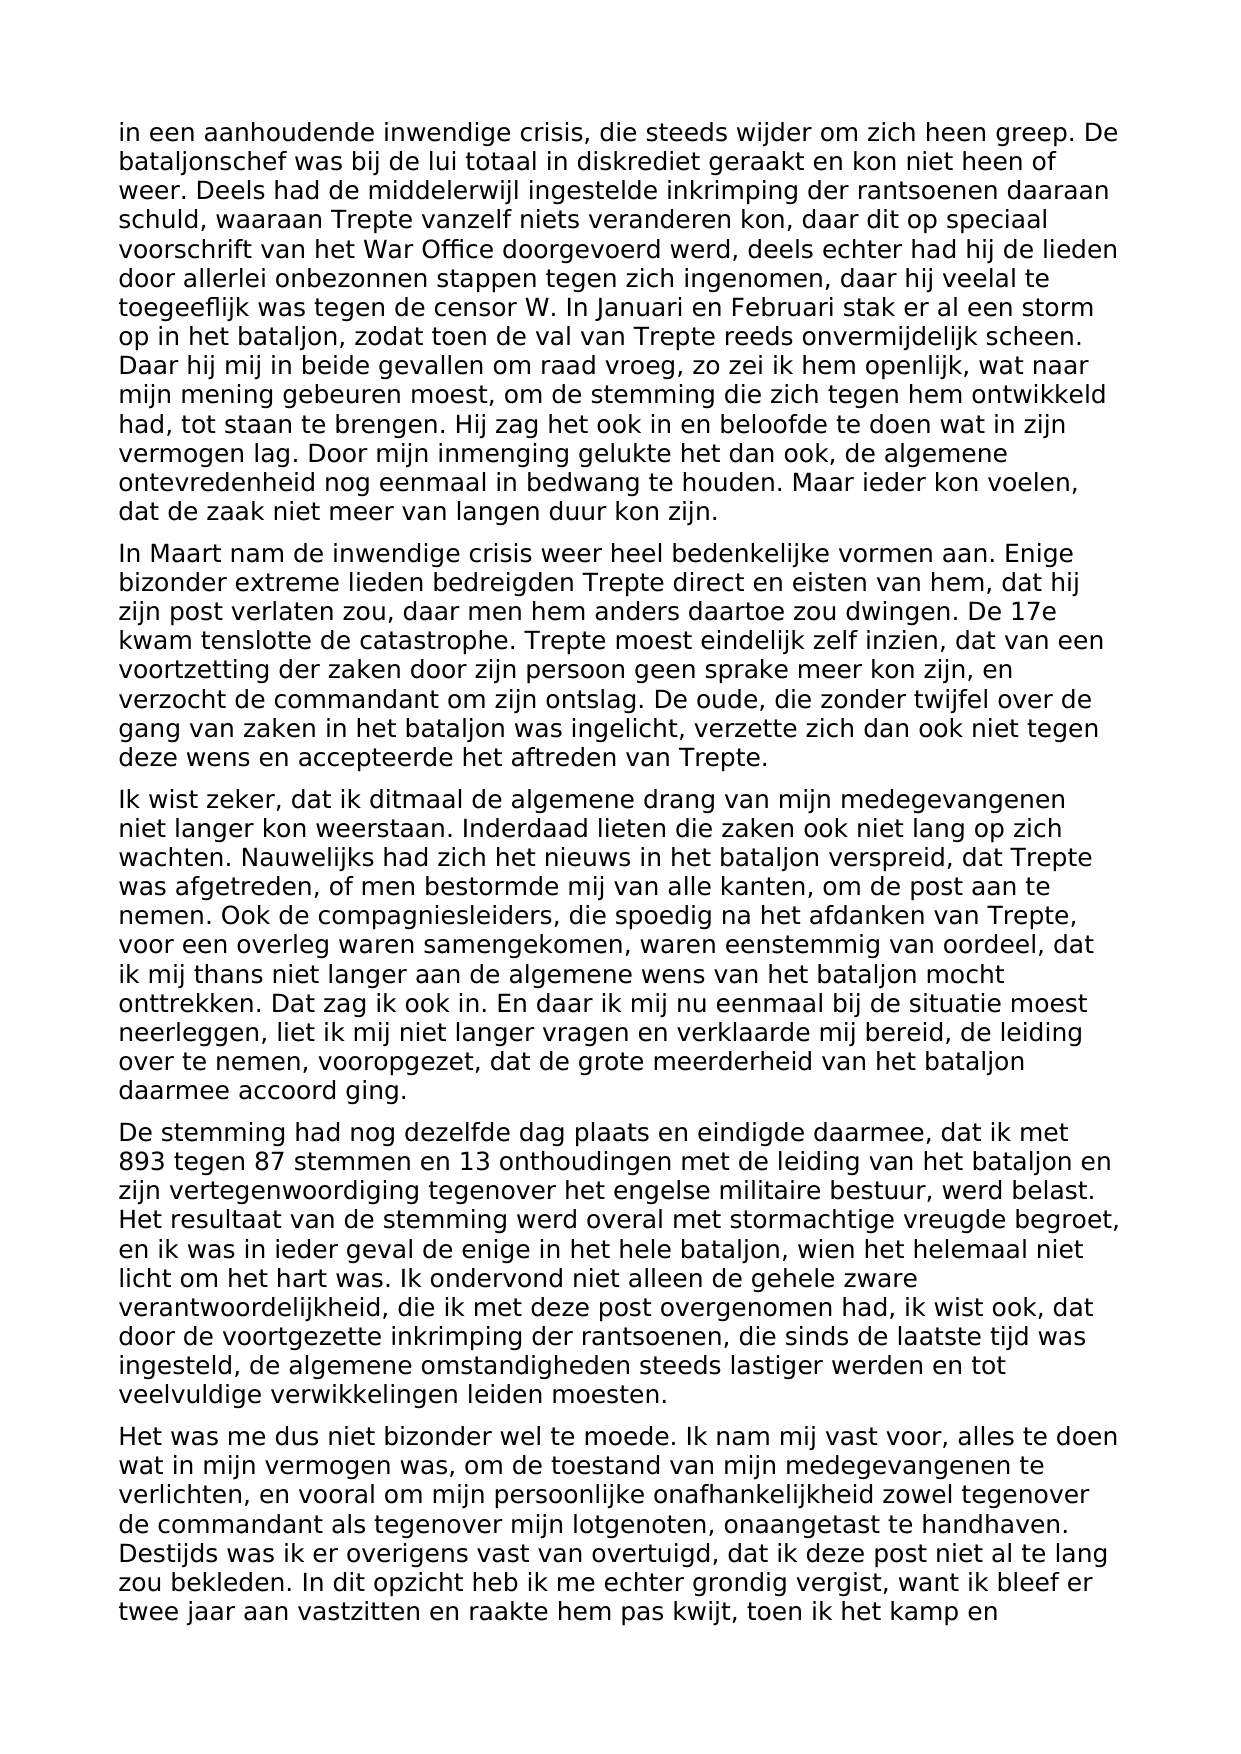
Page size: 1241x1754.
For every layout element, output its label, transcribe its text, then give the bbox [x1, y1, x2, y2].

text Ik wist zeker, dat ik ditmaal de algemene drang van mijn medegevangenen niet langer kon weerstaan. Inderdaad lieten die zaken ook niet lang op zich wachten. Nauwelijks had zich het nieuws in het bataljon verspreid, dat Trepte was afgetreden, of men bestormde mij van alle kanten, om de post aan te nemen. Ook de compagniesleiders, die spoedig na het afdanken van Trepte, voor een overleg waren samengekomen, waren eenstemmig van oordeel, dat ik mij thans niet langer aan de algemene wens van het bataljon mocht onttrekken. Dat zag ik ook in. En daar ik mij nu eenmaal bij de situatie moest neerleggen, liet ik mij niet langer vragen en verklaarde mij bereid, de leiding over te nemen, vooropgezet, dat de grote meerderheid van het bataljon daarmee accoord ging. [118, 785, 1122, 1106]
text Het was me dus niet bizonder wel te moede. Ik nam mij vast voor, alles te doen wat in mijn vermogen was, om de toestand van mijn medegevangenen te verlichten, en vooral om mijn persoonlijke onafhankelijkheid zowel tegenover de commandant als tegenover mijn lotgenoten, onaangetast te handhaven. Destijds was ik er overigens vast van overtuigd, dat ik deze post niet al te lang zou bekleden. In dit opzicht heb ik me echter grondig vergist, want ik bleef er twee jaar aan vastzitten en raakte hem pas kwijt, toen ik het kamp en [118, 1422, 1122, 1626]
text in een aanhoudende inwendige crisis, die steeds wijder om zich heen greep. De bataljonschef was bij de lui totaal in diskrediet geraakt en kon niet heen of weer. Deels had de middelerwijl ingestelde inkrimping der rantsoenen daaraan schuld, waaraan Trepte vanzelf niets veranderen kon, daar dit op speciaal voorschrift van het War Office doorgevoerd werd, deels echter had hij de lieden door allerlei onbezonnen stappen tegen zich ingenomen, daar hij veelal te toegeeflijk was tegen de censor W. In Januari en Februari stak er al een storm op in het bataljon, zodat toen de val van Trepte reeds onvermijdelijk scheen. Daar hij mij in beide gevallen om raad vroeg, zo zei ik hem openlijk, wat naar mijn mening gebeuren moest, om de stemming die zich tegen hem ontwikkeld had, tot staan te brengen. Hij zag het ook in en beloofde te doen wat in zijn vermogen lag. Door mijn inmenging gelukte het dan ook, de algemene ontevredenheid nog eenmaal in bedwang te houden. Maar ieder kon voelen, dat de zaak niet meer van langen duur kon zijn. [118, 118, 1122, 526]
text De stemming had nog dezelfde dag plaats en eindigde daarmee, dat ik met 893 tegen 87 stemmen en 13 onthoudingen met de leiding van het bataljon en zijn vertegenwoordiging tegenover het engelse militaire bestuur, werd belast. Het resultaat van de stemming werd overal met stormachtige vreugde begroet, en ik was in ieder geval de enige in het hele bataljon, wien het helemaal niet licht om het hart was. Ik ondervond niet alleen de gehele zware verantwoordelijkheid, die ik met deze post overgenomen had, ik wist ook, dat door de voortgezette inkrimping der rantsoenen, die sinds de laatste tijd was ingesteld, de algemene omstandigheden steeds lastiger werden en tot veelvuldige verwikkelingen leiden moesten. [118, 1118, 1122, 1410]
text In Maart nam de inwendige crisis weer heel bedenkelijke vormen aan. Enige bizonder extreme lieden bedreigden Trepte direct en eisten van hem, dat hij zijn post verlaten zou, daar men hem anders daartoe zou dwingen. De 17e kwam tenslotte de catastrophe. Trepte moest eindelijk zelf inzien, dat van een voortzetting der zaken door zijn persoon geen sprake meer kon zijn, en verzocht de commandant om zijn ontslag. De oude, die zonder twijfel over de gang van zaken in het bataljon was ingelicht, verzette zich dan ook niet tegen deze wens en accepteerde het aftreden van Trepte. [118, 539, 1122, 772]
